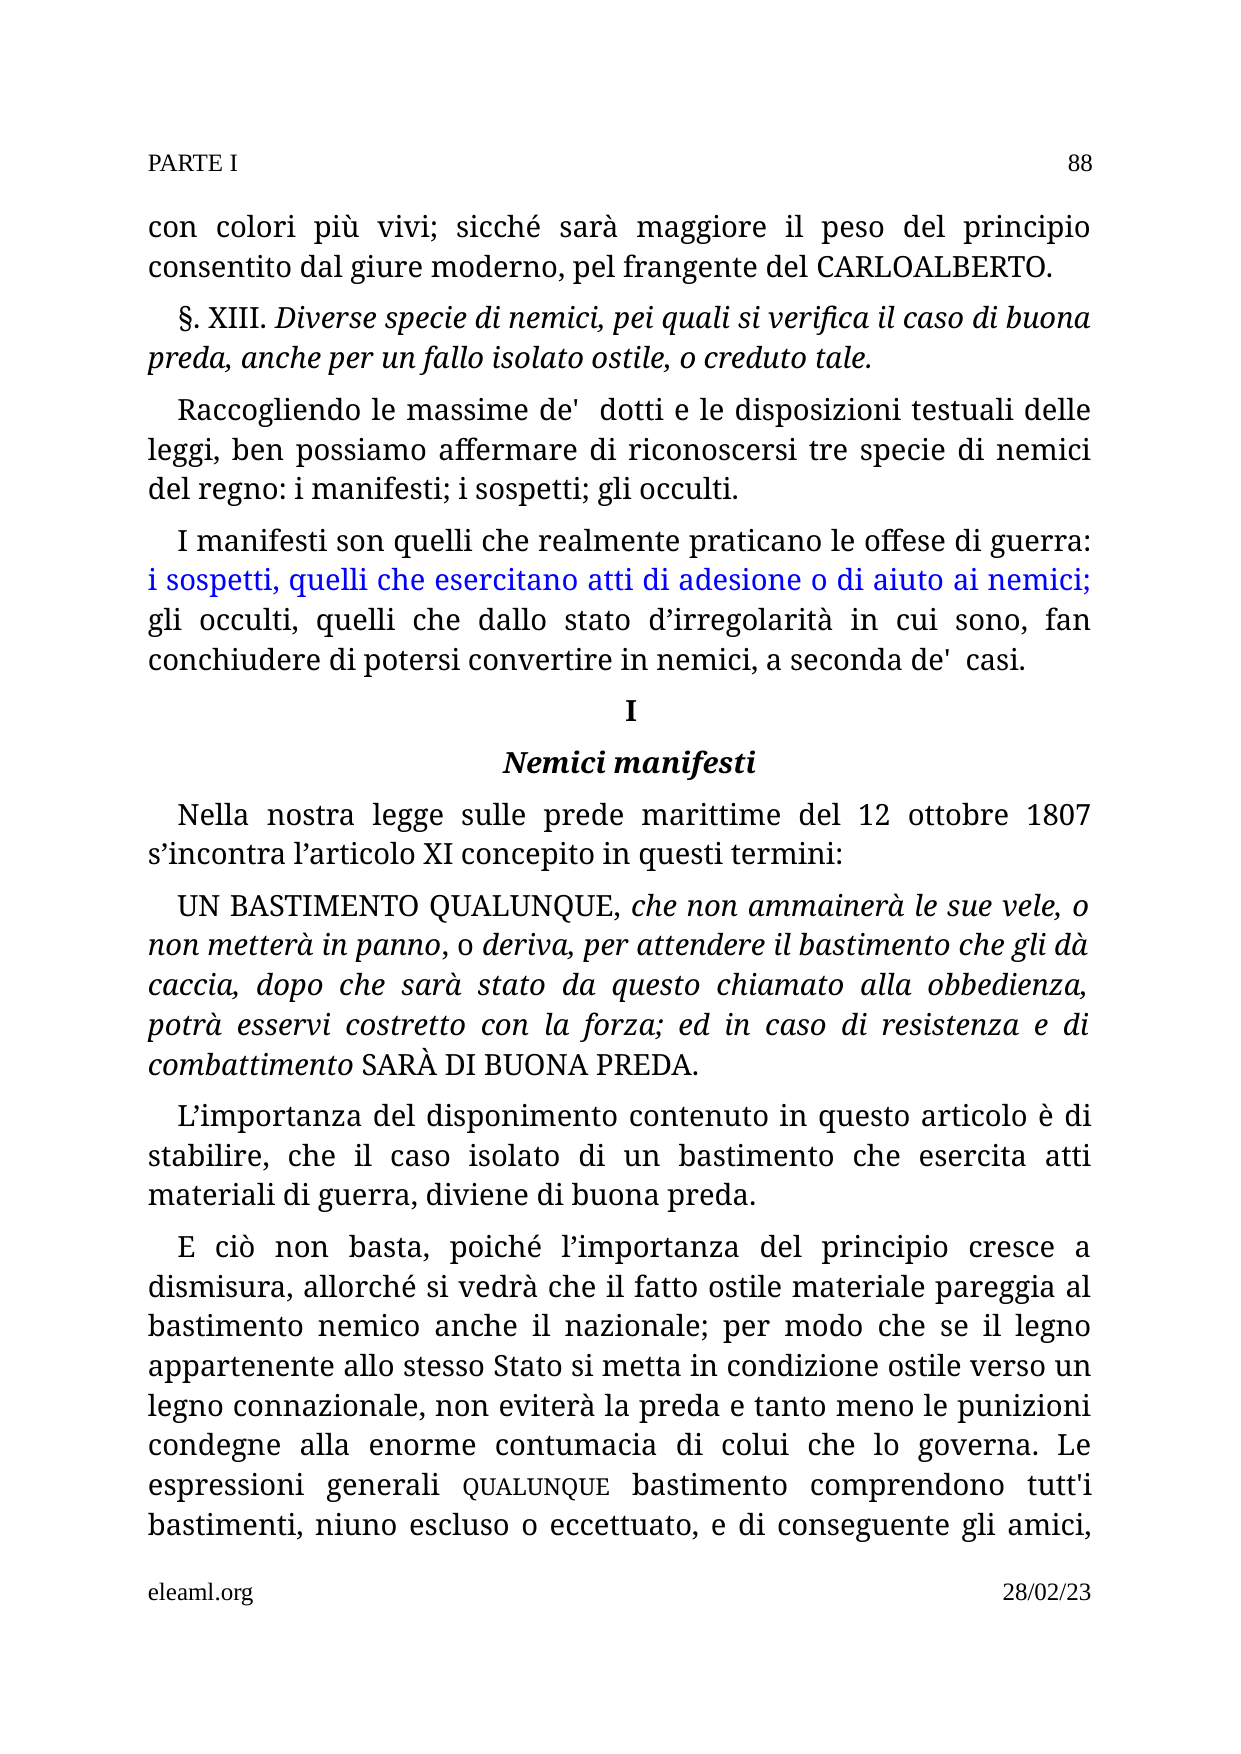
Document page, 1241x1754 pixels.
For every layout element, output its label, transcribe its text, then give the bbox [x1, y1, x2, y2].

text I [148, 691, 1093, 730]
text I manifesti son quelli che realmente praticano le offese di guerra: i sospetti, quelli che esercitano atti di adesione o di aiuto ai nemici; gli occulti, quelli che dallo stato d’irregolarità in cui sono, fan conchiudere di potersi convertire in nemici, a seconda de' casi. [148, 520, 1093, 679]
text E ciò non basta, poiché l’importanza del principio cresce a dismisura, allorché si vedrà che il fatto ostile materiale pareggia al bastimento nemico anche il nazionale; per modo che se il legno appartenente allo stesso Stato si metta in condizione ostile verso un legno connazionale, non eviterà la preda e tanto meno le punizioni condegne alla enorme contumacia di colui che lo governa. Le espressioni generali qualunque bastimento comprendono tutt'i bastimenti, niuno escluso o eccettuato, e di conseguente gli amici, [148, 1226, 1093, 1544]
text Nella nostra legge sulle prede marittime del 12 ottobre 1807 s’incontra l’articolo XI concepito in questi termini: [148, 794, 1093, 873]
text §. XIII. Diverse specie di nemici, pei quali si verifica il caso di buona preda, anche per un fallo isolato ostile, o creduto tale. [148, 298, 1093, 377]
text UN BASTIMENTO QUALUNQUE, che non ammainerà le sue vele, o non metterà in panno, o deriva, per attendere il bastimento che gli dà caccia, dopo che sarà stato da questo chiamato alla obbedienza, potrà esservi costretto con la forza; ed in caso di resistenza e di combattimento SARÀ DI BUONA PREDA. [148, 885, 1093, 1083]
text con colori più vivi; sicché sarà maggiore il peso del principio consentito dal giure moderno, pel frangente del CARLOALBERTO. [148, 207, 1093, 286]
text Nemici manifesti [148, 742, 1093, 782]
text Raccogliendo le massime de' dotti e le disposizioni testuali delle leggi, ben possiamo affermare di riconoscersi tre specie di nemici del regno: i manifesti; i sospetti; gli occulti. [148, 389, 1093, 508]
text L’importanza del disponimento contenuto in questo articolo è di stabilire, che il caso isolato di un bastimento che esercita atti materiali di guerra, diviene di buona preda. [148, 1095, 1093, 1214]
